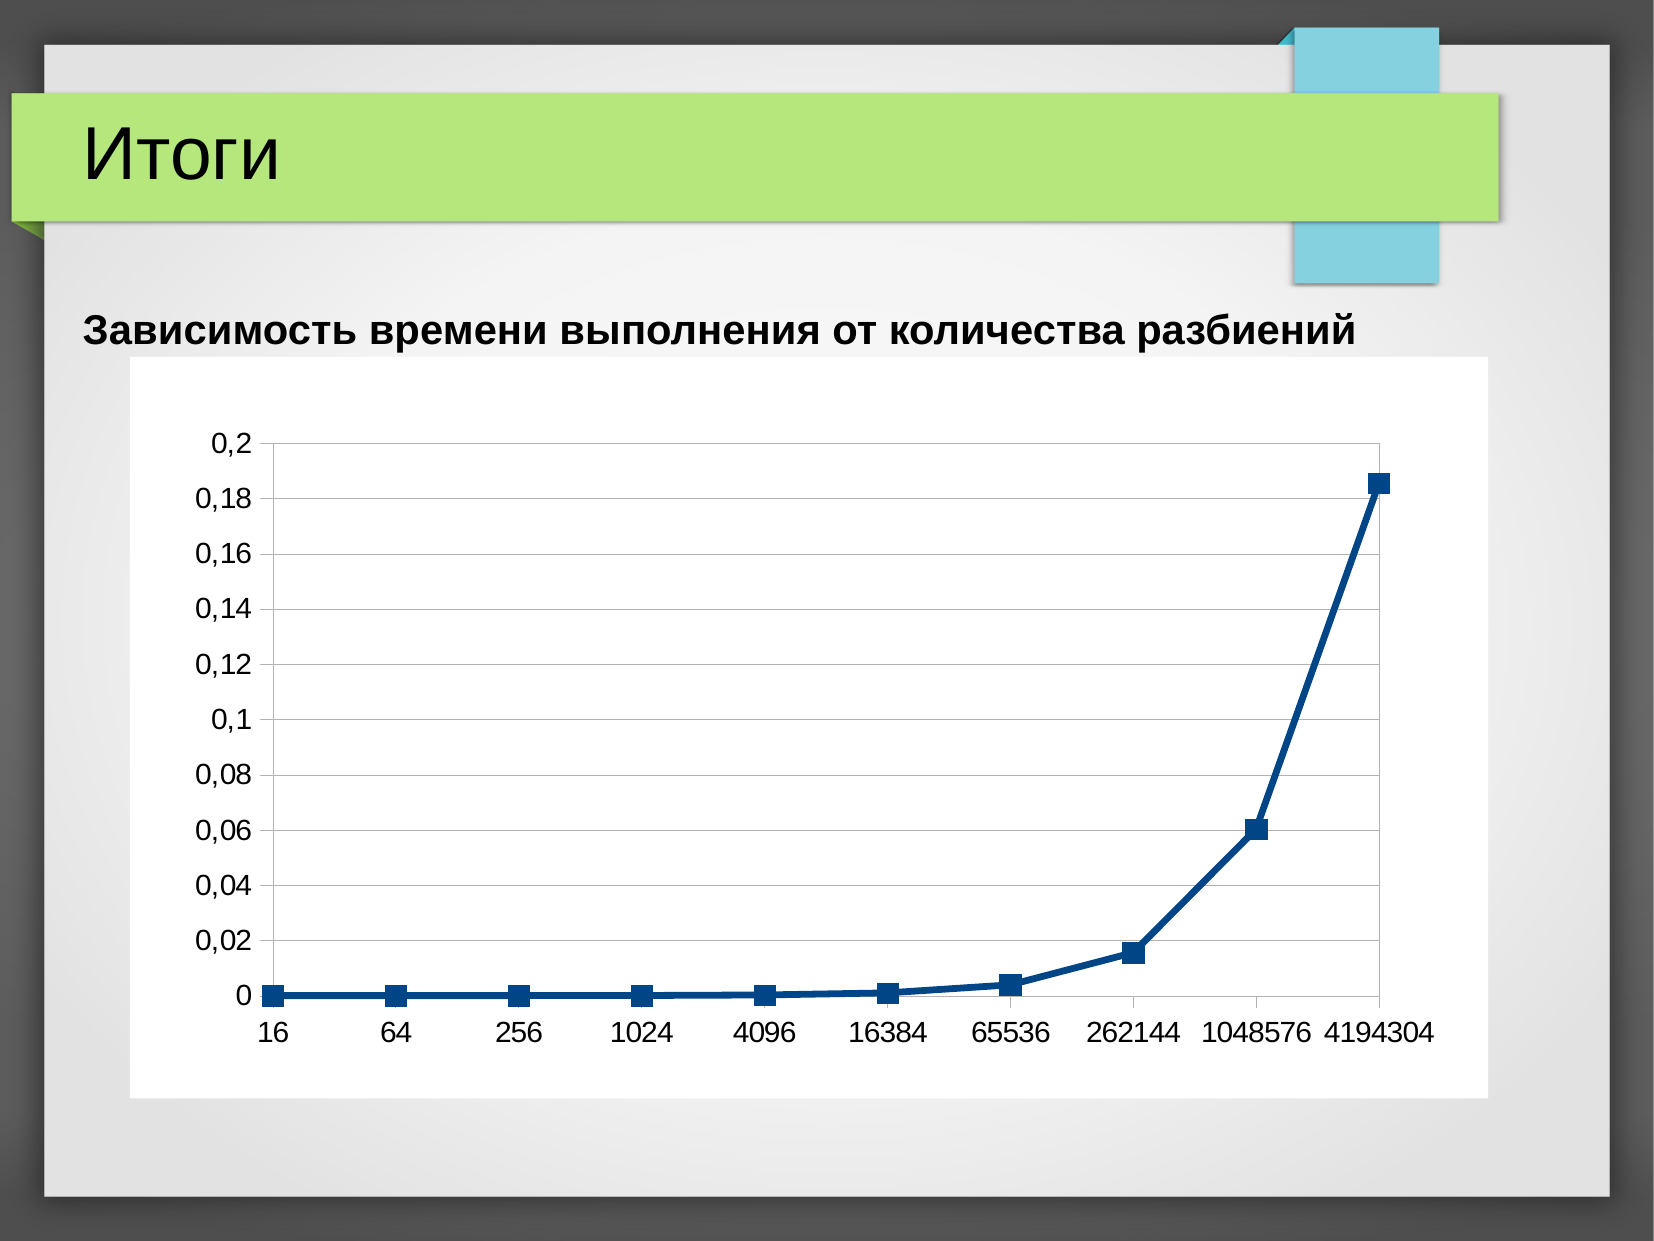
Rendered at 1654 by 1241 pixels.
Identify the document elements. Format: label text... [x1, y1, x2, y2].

picture [0, 0, 1654, 1241]
list Зависимость времени выполнения от количества разбиений [82, 283, 1571, 1003]
title Итоги [82, 94, 1264, 213]
